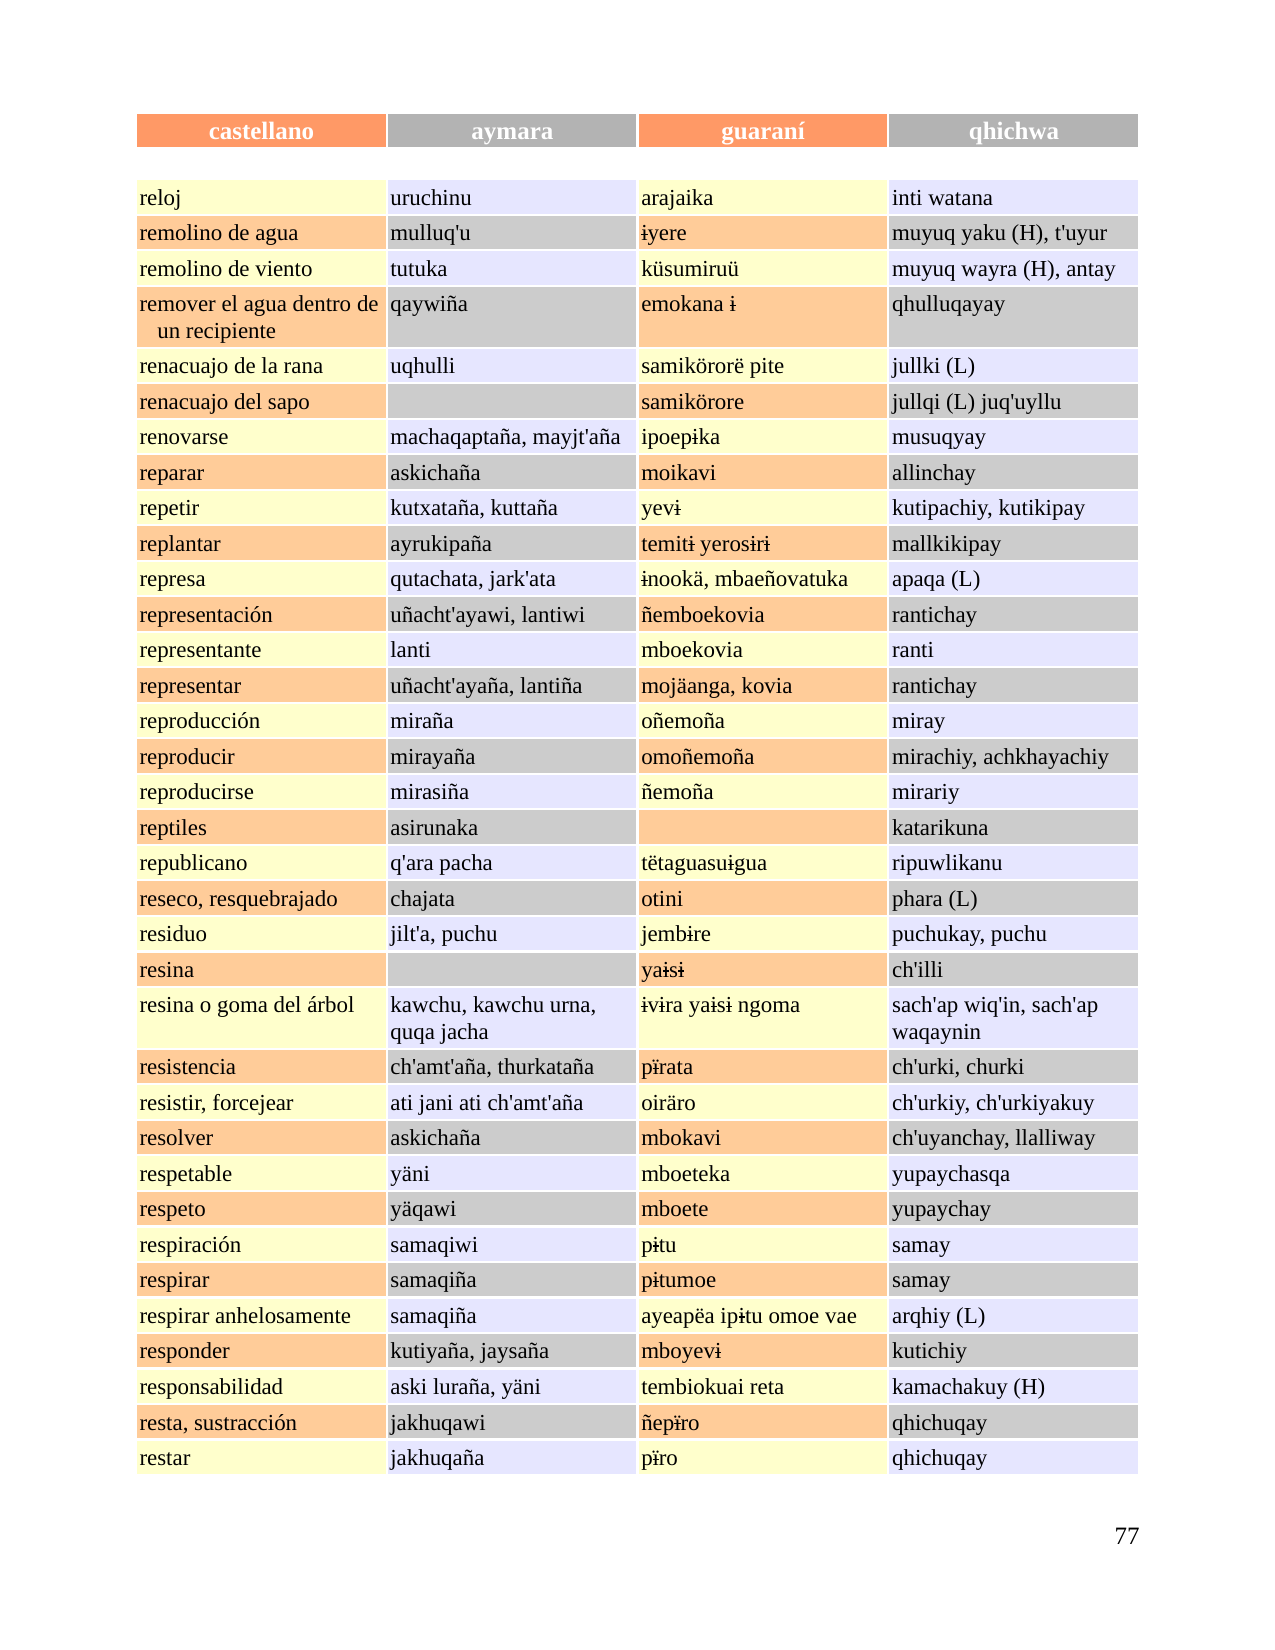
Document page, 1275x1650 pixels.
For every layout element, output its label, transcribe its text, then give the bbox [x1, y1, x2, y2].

table_cell ayeapëa ipitu omoe vae [639, 1299, 887, 1332]
table_cell inti watana [889, 180, 1138, 214]
table_cell qaywiña [388, 287, 636, 347]
table_cell respetable [137, 1156, 386, 1190]
table_cell mojäanga, kovia [639, 668, 887, 702]
table_cell mirasiña [388, 775, 636, 808]
table_cell katarikuna [889, 810, 1138, 844]
table_cell puchukay, puchu [889, 917, 1138, 950]
table_cell kutxataña, kuttaña [388, 491, 636, 524]
table_cell yupaychasqa [889, 1156, 1138, 1190]
table_cell phara (L) [889, 881, 1138, 915]
table_cell resina [137, 953, 386, 986]
table_cell mirariy [889, 775, 1138, 808]
table_cell yäni [388, 1156, 636, 1190]
table_cell ch'amt'aña, thurkataña [388, 1050, 636, 1083]
table_cell yaisi [639, 953, 887, 986]
table_cell ranti [889, 633, 1138, 666]
table_cell sach'ap wiq'in, sach'ap waqaynin [889, 988, 1138, 1048]
table_cell respirar [137, 1263, 386, 1296]
table_cell [388, 384, 636, 418]
table_cell mirayaña [388, 739, 636, 773]
table_cell muyuq yaku (H), t'uyur [889, 216, 1138, 249]
table_cell uñacht'ayaña, lantiña [388, 668, 636, 702]
table_cell ch'illi [889, 953, 1138, 986]
table_cell rantichay [889, 668, 1138, 702]
table_cell miray [889, 704, 1138, 737]
table_cell pitumoe [639, 1263, 887, 1296]
table_cell oñemoña [639, 704, 887, 737]
table_cell temiti yerosiri [639, 526, 887, 560]
table_cell samay [889, 1263, 1138, 1296]
table_cell yupaychay [889, 1192, 1138, 1225]
table_cell qhichuqay [889, 1405, 1138, 1438]
table_cell arajaika [639, 180, 887, 214]
table_cell respirar anhelosamente [137, 1299, 386, 1332]
table_cell iyere [639, 216, 887, 249]
table_cell apaqa (L) [889, 562, 1138, 595]
table_cell responsabilidad [137, 1370, 386, 1403]
table_cell pitu [639, 1228, 887, 1261]
table_cell arqhiy (L) [889, 1299, 1138, 1332]
table_cell reproducción [137, 704, 386, 737]
table_cell representación [137, 597, 386, 631]
table_cell chajata [388, 881, 636, 915]
table_cell yäqawi [388, 1192, 636, 1225]
table_cell renovarse [137, 420, 386, 453]
table_cell tutuka [388, 251, 636, 285]
table_cell kamachakuy (H) [889, 1370, 1138, 1403]
table_cell jakhuqaña [388, 1441, 636, 1474]
table_cell reproducirse [137, 775, 386, 808]
table_cell uñacht'ayawi, lantiwi [388, 597, 636, 631]
table_cell ivira yaisi ngoma [639, 988, 887, 1048]
table_cell mboekovia [639, 633, 887, 666]
table_cell ch'urki, churki [889, 1050, 1138, 1083]
table_cell tëtaguasuigua [639, 846, 887, 879]
table_cell jembire [639, 917, 887, 950]
table_cell representante [137, 633, 386, 666]
table_cell reloj [137, 180, 386, 214]
table_cell samay [889, 1228, 1138, 1261]
table_cell remolino de viento [137, 251, 386, 285]
table_cell moikavi [639, 455, 887, 489]
table_cell q'ara pacha [388, 846, 636, 879]
table_cell rantichay [889, 597, 1138, 631]
table_cell reparar [137, 455, 386, 489]
table_cell samikörorë pite [639, 349, 887, 382]
table_cell mboyevi [639, 1334, 887, 1367]
table_cell resolver [137, 1121, 386, 1154]
table_cell samikörore [639, 384, 887, 418]
table_cell samaqiwi [388, 1228, 636, 1261]
table_cell inookä, mbaeñovatuka [639, 562, 887, 595]
table_cell küsumiruü [639, 251, 887, 285]
table_cell ch'urkiy, ch'urkiyakuy [889, 1085, 1138, 1119]
table_cell aski luraña, yäni [388, 1370, 636, 1403]
table_cell reproducir [137, 739, 386, 773]
table_cell resistir, forcejear [137, 1085, 386, 1119]
table_cell asirunaka [388, 810, 636, 844]
table_cell represa [137, 562, 386, 595]
table_cell jakhuqawi [388, 1405, 636, 1438]
table_cell mirachiy, achkhayachiy [889, 739, 1138, 773]
table_cell askichaña [388, 455, 636, 489]
table_cell jullqi (L) juq'uyllu [889, 384, 1138, 418]
table_cell remover el agua dentro de un recipiente [137, 287, 386, 347]
table_cell muyuq wayra (H), antay [889, 251, 1138, 285]
table_cell reseco, resquebrajado [137, 881, 386, 915]
table_cell machaqaptaña, mayjt'aña [388, 420, 636, 453]
table_cell allinchay [889, 455, 1138, 489]
table_cell lanti [388, 633, 636, 666]
table_cell ati jani ati ch'amt'aña [388, 1085, 636, 1119]
table_cell qutachata, jark'ata [388, 562, 636, 595]
table_cell representar [137, 668, 386, 702]
table_cell mboete [639, 1192, 887, 1225]
table_cell respeto [137, 1192, 386, 1225]
table_cell musuqyay [889, 420, 1138, 453]
table_cell remolino de agua [137, 216, 386, 249]
table_cell ñepïro [639, 1405, 887, 1438]
table_cell kawchu, kawchu urna, quqa jacha [388, 988, 636, 1048]
table_cell mulluq'u [388, 216, 636, 249]
table_cell mbokavi [639, 1121, 887, 1154]
table_cell restar [137, 1441, 386, 1474]
table_cell ñemboekovia [639, 597, 887, 631]
table_cell renacuajo de la rana [137, 349, 386, 382]
table_cell kutichiy [889, 1334, 1138, 1367]
table_cell respiración [137, 1228, 386, 1261]
table_cell resta, sustracción [137, 1405, 386, 1438]
table_cell askichaña [388, 1121, 636, 1154]
table_cell yevi [639, 491, 887, 524]
table_cell reptiles [137, 810, 386, 844]
table_cell oiräro [639, 1085, 887, 1119]
table_cell repetir [137, 491, 386, 524]
table_cell samaqiña [388, 1263, 636, 1296]
table_cell miraña [388, 704, 636, 737]
table_cell tembiokuai reta [639, 1370, 887, 1403]
table_cell ripuwlikanu [889, 846, 1138, 879]
table_cell pïrata [639, 1050, 887, 1083]
table_cell responder [137, 1334, 386, 1367]
table_cell [388, 953, 636, 986]
table_cell resina o goma del árbol [137, 988, 386, 1048]
table_cell uqhulli [388, 349, 636, 382]
table_cell qhulluqayay [889, 287, 1138, 347]
table_cell resistencia [137, 1050, 386, 1083]
table_cell ch'uyanchay, llalliway [889, 1121, 1138, 1154]
table_cell kutipachiy, kutikipay [889, 491, 1138, 524]
table_cell republicano [137, 846, 386, 879]
table_cell residuo [137, 917, 386, 950]
table_cell samaqiña [388, 1299, 636, 1332]
table_cell uruchinu [388, 180, 636, 214]
table_cell pïro [639, 1441, 887, 1474]
table_cell otini [639, 881, 887, 915]
table_cell renacuajo del sapo [137, 384, 386, 418]
table_cell jilt'a, puchu [388, 917, 636, 950]
table_cell ayrukipaña [388, 526, 636, 560]
table_cell qhichuqay [889, 1441, 1138, 1474]
table_cell mboeteka [639, 1156, 887, 1190]
table_cell replantar [137, 526, 386, 560]
table_cell omoñemoña [639, 739, 887, 773]
table_cell emokana i [639, 287, 887, 347]
table_cell [639, 810, 887, 844]
table_cell jullki (L) [889, 349, 1138, 382]
table_cell ipoepika [639, 420, 887, 453]
table_cell kutiyaña, jaysaña [388, 1334, 636, 1367]
table_cell ñemoña [639, 775, 887, 808]
table_cell mallkikipay [889, 526, 1138, 560]
